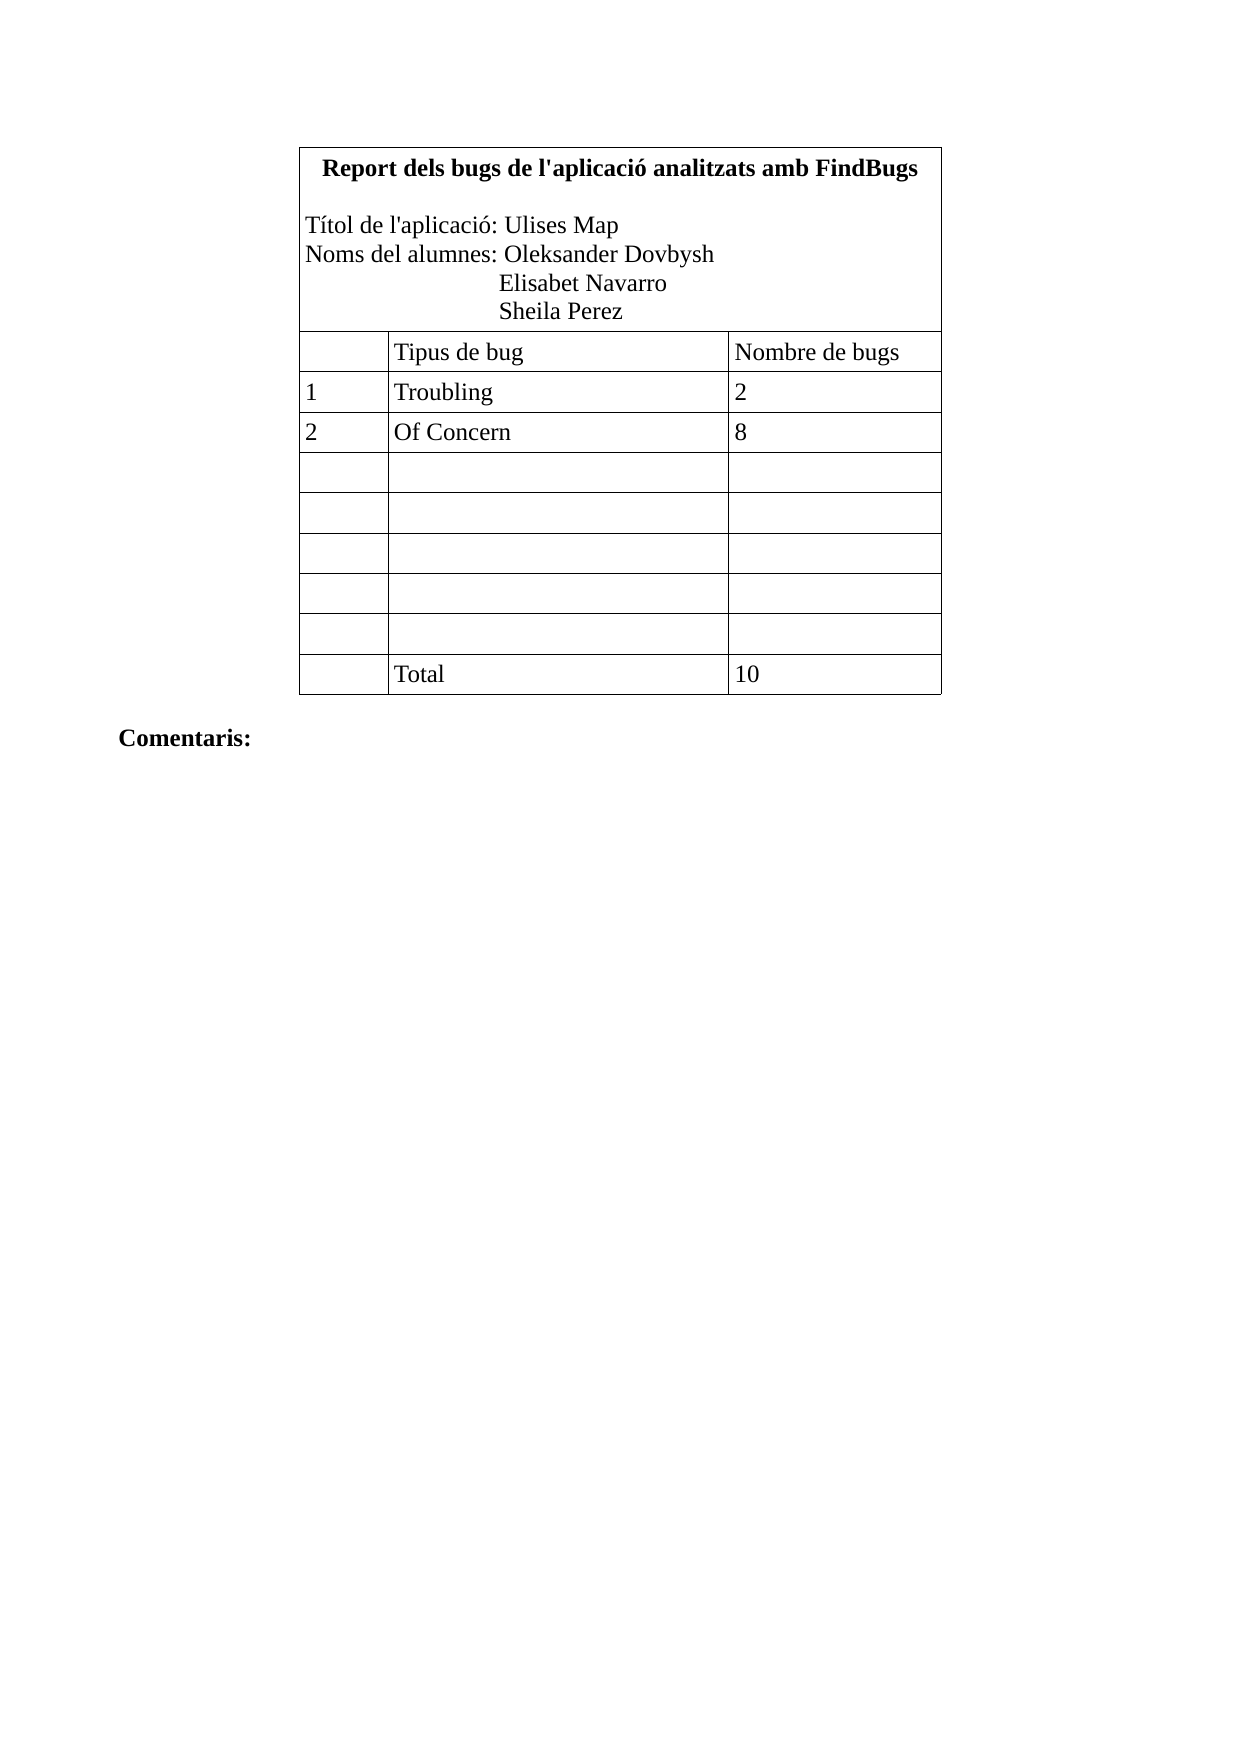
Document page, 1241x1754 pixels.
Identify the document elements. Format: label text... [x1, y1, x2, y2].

table_cell [389, 534, 728, 573]
table_cell [729, 614, 941, 653]
table_cell [729, 453, 941, 492]
table_cell [300, 453, 388, 492]
table_cell 1 [300, 372, 388, 412]
table_cell [389, 574, 728, 613]
table_cell Troubling [389, 372, 728, 412]
table_cell [389, 453, 728, 492]
table_cell [300, 655, 388, 694]
table_cell 2 [729, 372, 941, 412]
table_cell [389, 493, 728, 532]
table_cell [389, 614, 728, 653]
table_cell Tipus de bug [389, 332, 728, 371]
table_cell Of Concern [389, 413, 728, 452]
table_cell [300, 574, 388, 613]
table_cell [300, 614, 388, 653]
table_cell [729, 493, 941, 532]
table_cell [300, 493, 388, 532]
table_cell [729, 574, 941, 613]
table_cell 8 [729, 413, 941, 452]
text Comentaris: [118, 723, 1122, 751]
table_cell 2 [300, 413, 388, 452]
table_cell [729, 534, 941, 573]
table_cell [300, 332, 388, 371]
table_cell 10 [729, 655, 941, 694]
table_cell Nombre de bugs [729, 332, 941, 371]
table_header Report dels bugs de l'aplicació analitzats amb FindBugs Títol de l'aplicació: Ulises Map Noms del alumnes: Oleksander Dovbysh Elisabet Navarro Sheila Perez [300, 148, 941, 331]
table_cell Total [389, 655, 728, 694]
table_cell [300, 534, 388, 573]
